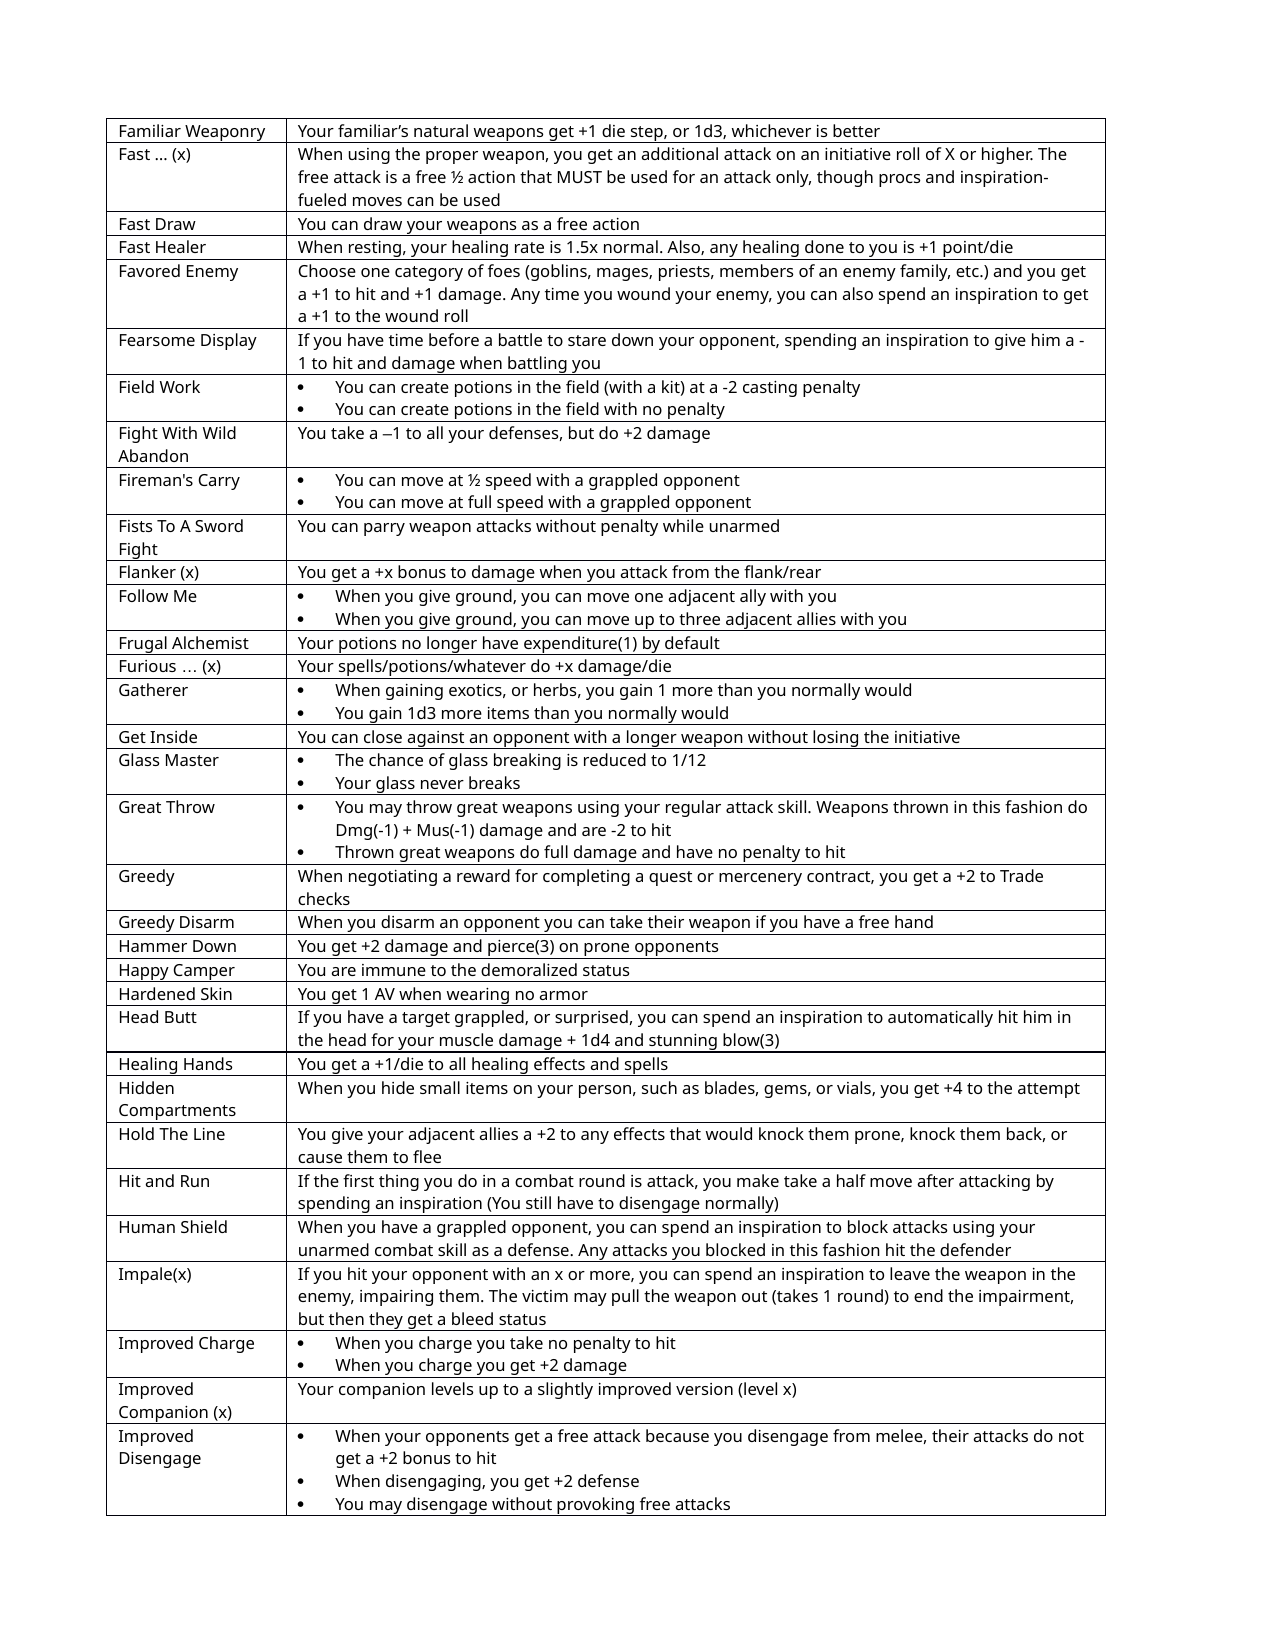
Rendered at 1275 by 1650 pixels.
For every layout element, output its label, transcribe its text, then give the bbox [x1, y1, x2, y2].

table_cell Choose one category of foes (goblins, mages, priests, members of an enemy family, etc.) and you get a +1 to hit and +1 damage. Any time you wound your enemy, you can also spend an inspiration to get a +1 to the wound roll [287, 260, 1105, 328]
table_cell Your companion levels up to a slightly improved version (level x) [287, 1378, 1105, 1423]
table_cell Hold The Line [107, 1123, 286, 1168]
table_cell You can move at ½ speed with a grappled opponent You can move at full speed with a grappled opponent [287, 468, 1105, 513]
table_cell You can close against an opponent with a longer weapon without losing the initiative [287, 725, 1105, 748]
table_cell When gaining exotics, or herbs, you gain 1 more than you normally would You gain 1d3 more items than you normally would [287, 679, 1105, 724]
table_cell Greedy [107, 865, 286, 910]
table_cell When using the proper weapon, you get an additional attack on an initiative roll of X or higher. The free attack is a free ½ action that MUST be used for an attack only, though procs and inspiration-fueled moves can be used [287, 143, 1105, 211]
table_cell When you charge you take no penalty to hit When you charge you get +2 damage [287, 1331, 1105, 1377]
table_cell Healing Hands [107, 1053, 286, 1075]
table_cell Favored Enemy [107, 260, 286, 328]
table_cell When you have a grappled opponent, you can spend an inspiration to block attacks using your unarmed combat skill as a defense. Any attacks you blocked in this fashion hit the defender [287, 1216, 1105, 1261]
table_cell You can draw your weapons as a free action [287, 212, 1105, 235]
table_cell Human Shield [107, 1216, 286, 1261]
table_cell Frugal Alchemist [107, 631, 286, 654]
table_cell If you have time before a battle to stare down your opponent, spending an inspiration to give him a -1 to hit and damage when battling you [287, 329, 1105, 374]
table_cell Fast Draw [107, 212, 286, 235]
table_cell Flanker (x) [107, 561, 286, 584]
table_cell When your opponents get a free attack because you disengage from melee, their attacks do not get a +2 bonus to hit When disengaging, you get +2 defense You may disengage without provoking free attacks [287, 1424, 1105, 1515]
table_cell Improved Companion (x) [107, 1378, 286, 1423]
table_cell You may throw great weapons using your regular attack skill. Weapons thrown in this fashion do Dmg(-1) + Mus(-1) damage and are -2 to hit Thrown great weapons do full damage and have no penalty to hit [287, 795, 1105, 863]
table_cell When negotiating a reward for completing a quest or mercenery contract, you get a +2 to Trade checks [287, 865, 1105, 910]
table_cell Head Butt [107, 1006, 286, 1051]
table_cell Happy Camper [107, 959, 286, 981]
table_cell The chance of glass breaking is reduced to 1/12 Your glass never breaks [287, 749, 1105, 794]
table_cell Fast Healer [107, 236, 286, 258]
table_cell You get +2 damage and pierce(3) on prone opponents [287, 935, 1105, 957]
table_cell If you hit your opponent with an x or more, you can spend an inspiration to leave the weapon in the enemy, impairing them. The victim may pull the weapon out (takes 1 round) to end the impairment, but then they get a bleed status [287, 1262, 1105, 1330]
table_cell Gatherer [107, 679, 286, 724]
table_cell You get 1 AV when wearing no armor [287, 982, 1105, 1005]
table_cell You are immune to the demoralized status [287, 959, 1105, 981]
table_cell When you give ground, you can move one adjacent ally with you When you give ground, you can move up to three adjacent allies with you [287, 585, 1105, 630]
table_cell Greedy Disarm [107, 911, 286, 934]
table_cell You take a –1 to all your defenses, but do +2 damage [287, 422, 1105, 467]
table_cell Glass Master [107, 749, 286, 794]
table_cell Improved Disengage [107, 1424, 286, 1515]
table_cell Your familiar’s natural weapons get +1 die step, or 1d3, whichever is better [287, 119, 1105, 142]
table_cell Fearsome Display [107, 329, 286, 374]
table_cell You give your adjacent allies a +2 to any effects that would knock them prone, knock them back, or cause them to flee [287, 1123, 1105, 1168]
table_cell You get a +x bonus to damage when you attack from the flank/rear [287, 561, 1105, 584]
table_cell Follow Me [107, 585, 286, 630]
table_cell Your potions no longer have expenditure(1) by default [287, 631, 1105, 654]
table_cell Hardened Skin [107, 982, 286, 1005]
table_cell Hidden Compartments [107, 1076, 286, 1122]
table_cell Get Inside [107, 725, 286, 748]
table_cell Fight With Wild Abandon [107, 422, 286, 467]
table_cell If you have a target grappled, or surprised, you can spend an inspiration to automatically hit him in the head for your muscle damage + 1d4 and stunning blow(3) [287, 1006, 1105, 1051]
table_cell Fireman's Carry [107, 468, 286, 513]
table_cell When resting, your healing rate is 1.5x normal. Also, any healing done to you is +1 point/die [287, 236, 1105, 258]
table_cell When you disarm an opponent you can take their weapon if you have a free hand [287, 911, 1105, 934]
table_cell Improved Charge [107, 1331, 286, 1377]
table_cell You can parry weapon attacks without penalty while unarmed [287, 515, 1105, 560]
table_cell Furious … (x) [107, 655, 286, 678]
table_cell Familiar Weaponry [107, 119, 286, 142]
table_cell Your spells/potions/whatever do +x damage/die [287, 655, 1105, 678]
table_cell You can create potions in the field (with a kit) at a -2 casting penalty You can create potions in the field with no penalty [287, 375, 1105, 421]
table_cell Fast … (x) [107, 143, 286, 211]
table_cell Impale(x) [107, 1262, 286, 1330]
table_cell When you hide small items on your person, such as blades, gems, or vials, you get +4 to the attempt [287, 1076, 1105, 1122]
table_cell Hit and Run [107, 1169, 286, 1214]
table_cell If the first thing you do in a combat round is attack, you make take a half move after attacking by spending an inspiration (You still have to disengage normally) [287, 1169, 1105, 1214]
table_cell Field Work [107, 375, 286, 421]
table_cell Fists To A Sword Fight [107, 515, 286, 560]
table_cell You get a +1/die to all healing effects and spells [287, 1053, 1105, 1075]
table_cell Hammer Down [107, 935, 286, 957]
table_cell Great Throw [107, 795, 286, 863]
